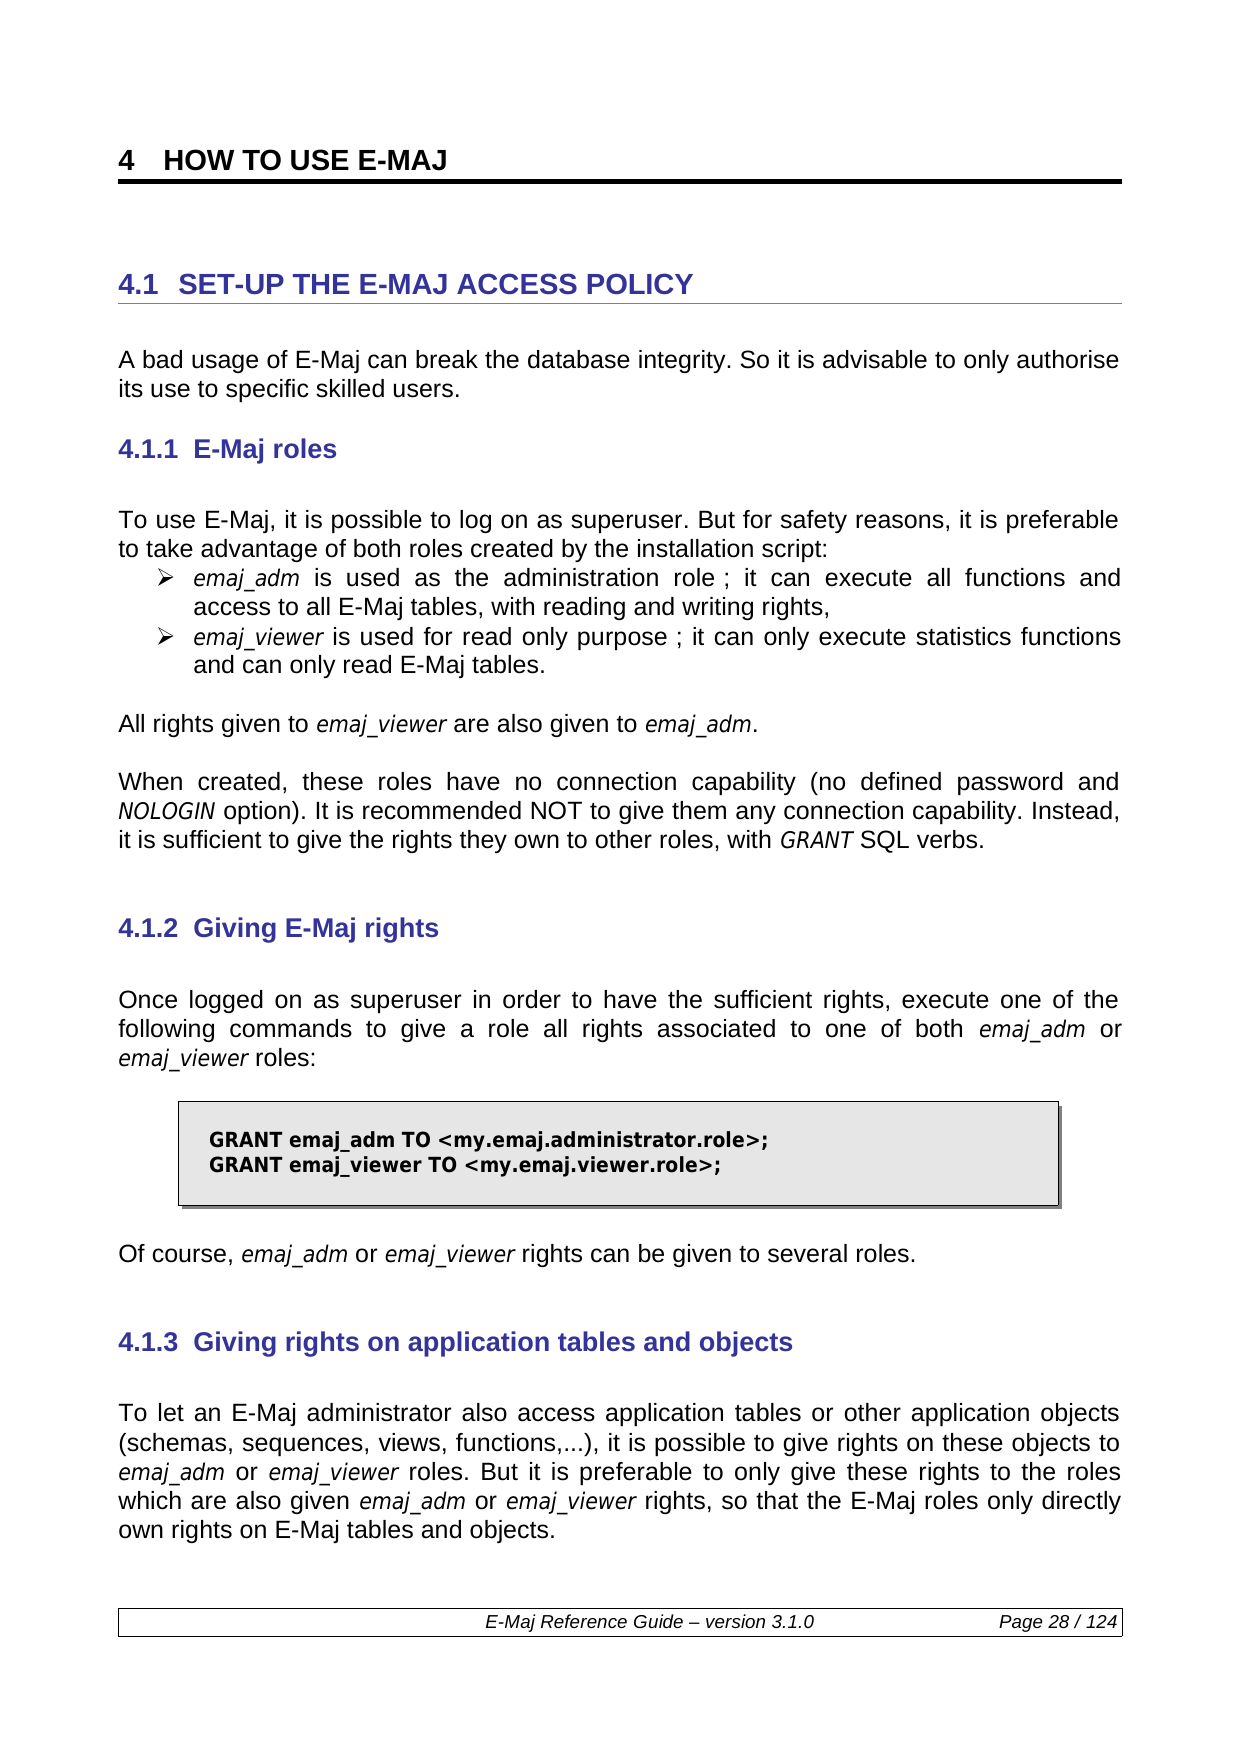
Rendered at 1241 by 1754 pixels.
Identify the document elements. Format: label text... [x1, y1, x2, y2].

text Of course, emaj_adm or emaj_viewer rights can be given to several roles. [118, 1238, 1122, 1268]
list emaj_adm is used as the administration role ; it can execute all functions and access to all E-Maj tables, with reading and writing rights, [156, 563, 1122, 621]
text When created, these roles have no connection capability (no defined password and NOLOGIN option). It is recommended NOT to give them any connection capability. Instead, it is sufficient to give the rights they own to other roles, with GRANT SQL verbs. [118, 767, 1122, 854]
text All rights given to emaj_viewer are also given to emaj_adm. [118, 708, 1122, 738]
subtitle E-Maj roles [118, 432, 1122, 463]
text To use E-Maj, it is possible to log on as superuser. But for safety reasons, it is preferable to take advantage of both roles created by the installation script: [118, 505, 1122, 563]
subtitle Set-up the E-Maj access policy [118, 267, 1122, 303]
subtitle How to use E-Maj [118, 143, 1122, 179]
list emaj_viewer is used for read only purpose ; it can only execute statistics functions and can only read E-Maj tables. [156, 621, 1122, 679]
text GRANT emaj_adm TO <my.emaj.administrator.role>; [179, 1125, 1058, 1150]
text GRANT emaj_viewer TO <my.emaj.viewer.role>; [179, 1150, 1058, 1174]
text To let an E-Maj administrator also access application tables or other application objects (schemas, sequences, views, functions,...), it is possible to give rights on these objects to emaj_adm or emaj_viewer roles. But it is preferable to only give these rights to the roles which are also given emaj_adm or emaj_viewer rights, so that the E-Maj roles only directly own rights on E-Maj tables and objects. [118, 1398, 1122, 1544]
subtitle Giving E-Maj rights [118, 912, 1122, 943]
text A bad usage of E-Maj can break the database integrity. So it is advisable to only authorise its use to specific skilled users. [118, 345, 1122, 403]
subtitle Giving rights on application tables and objects [118, 1326, 1122, 1357]
text Once logged on as superuser in order to have the sufficient rights, execute one of the following commands to give a role all rights associated to one of both emaj_adm or emaj_viewer roles: [118, 984, 1122, 1072]
